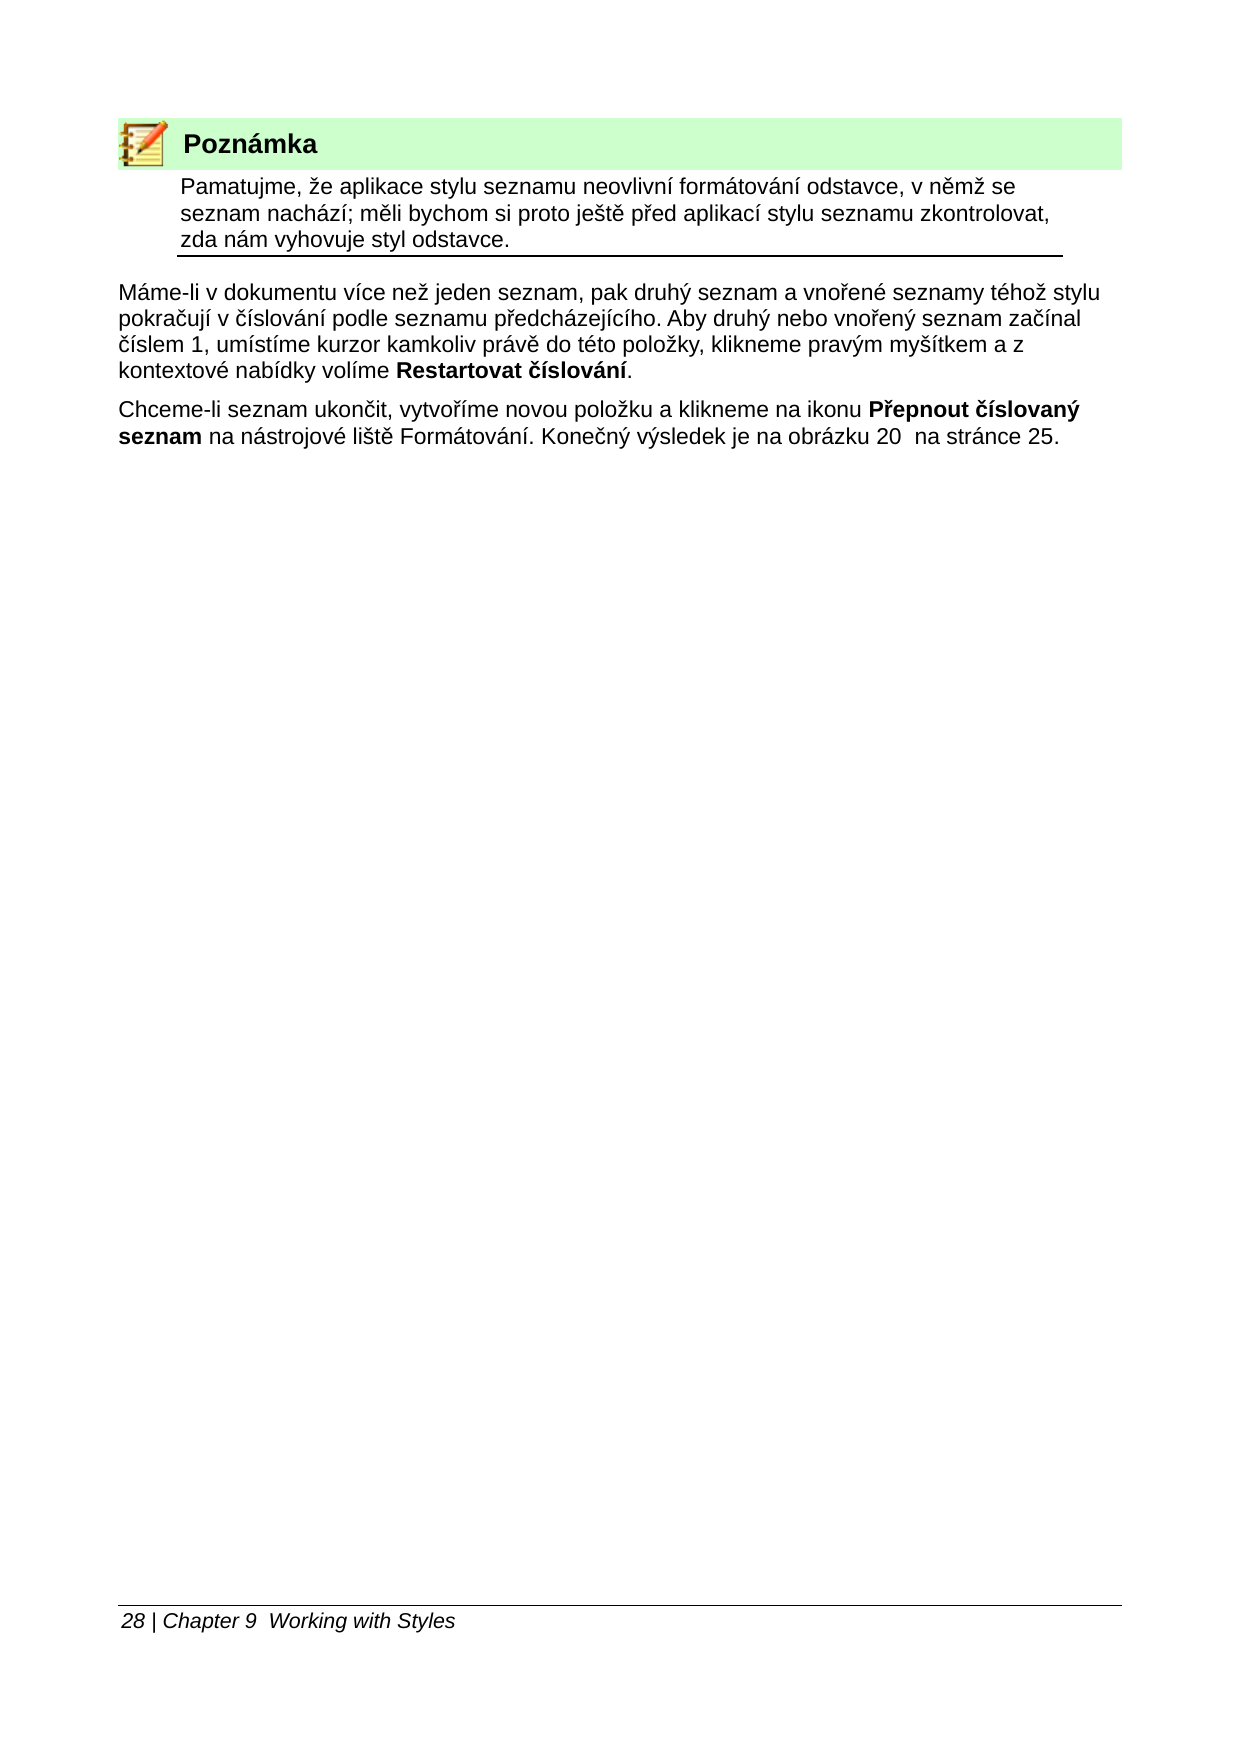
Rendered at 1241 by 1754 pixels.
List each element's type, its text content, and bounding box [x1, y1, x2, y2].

picture [119, 119, 170, 170]
text Pamatujme, že aplikace stylu seznamu neovlivní formátování odstavce, v němž se seznam nachází; měli bychom si proto ještě před aplikací stylu seznamu zkontrolovat, zda nám vyhovuje styl odstavce. [177, 170, 1063, 255]
subtitle Poznámka [118, 118, 1122, 170]
text Chceme-li seznam ukončit, vytvoříme novou položku a klikneme na ikonu Přepnout číslovaný seznam na nástrojové liště Formátování. Konečný výsledek je na obrázku 20 na stránce 25. [118, 396, 1122, 449]
text Máme-li v dokumentu více než jeden seznam, pak druhý seznam a vnořené seznamy téhož stylu pokračují v číslování podle seznamu předcházejícího. Aby druhý nebo vnořený seznam začínal číslem 1, umístíme kurzor kamkoliv právě do této položky, klikneme pravým myšítkem a z kontextové nabídky volíme Restartovat číslování. [118, 278, 1122, 384]
